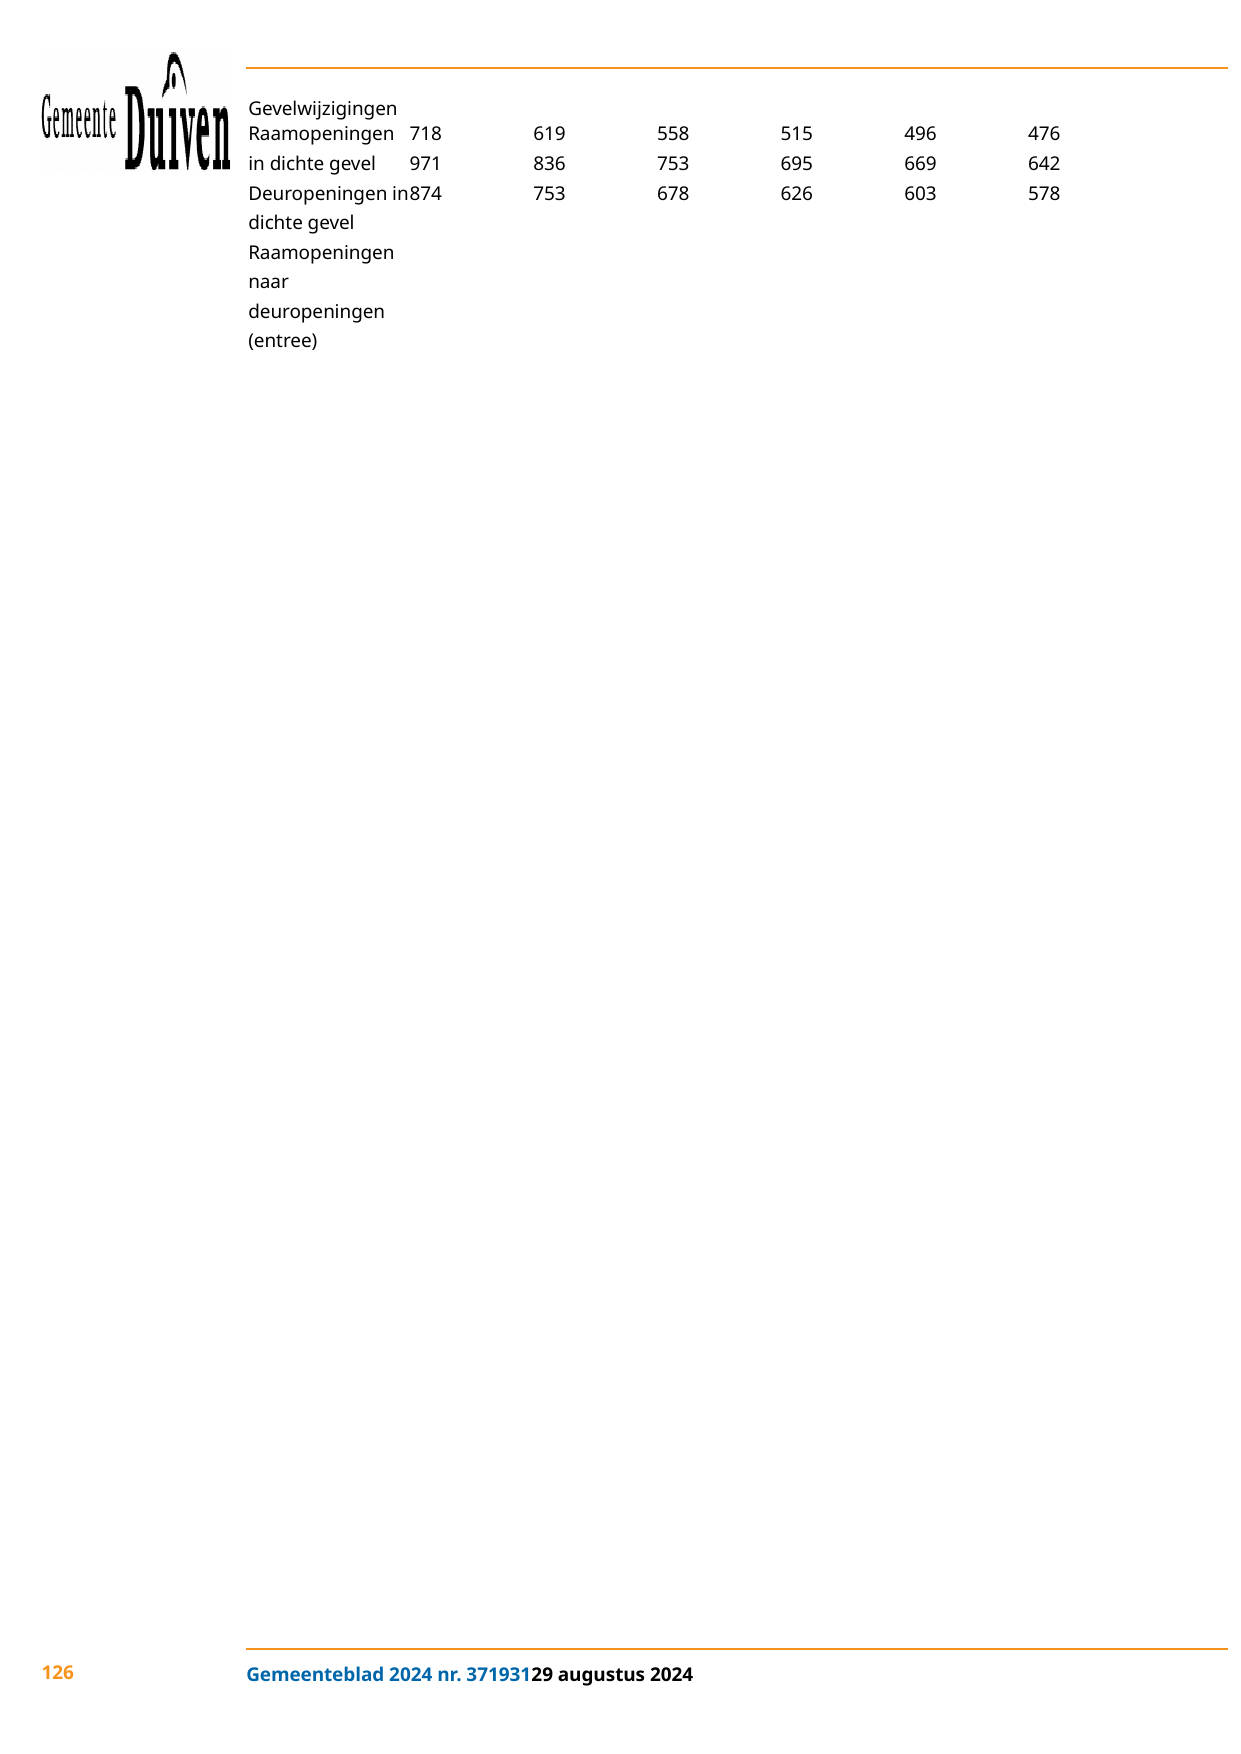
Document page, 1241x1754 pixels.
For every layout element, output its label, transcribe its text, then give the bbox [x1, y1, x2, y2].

table_cell [657, 95, 780, 121]
table_cell Raamopeningen in dichte gevel Deuropeningen in dichte gevel Raamopeningen naar deuropeningen (entree) [248, 121, 409, 353]
picture [41, 47, 231, 172]
table_cell 515 695 626 [780, 121, 904, 353]
table_cell 496 669 603 [904, 121, 1028, 353]
table_cell Gevelwijzigingen [248, 95, 409, 121]
table_cell 619 836 753 [533, 121, 657, 353]
table_cell 718 971 874 [409, 121, 533, 353]
table_cell 558 753 678 [657, 121, 780, 353]
table_cell [1028, 95, 1152, 121]
table_cell [533, 95, 657, 121]
table_cell [780, 95, 904, 121]
table_cell [409, 95, 533, 121]
table_cell [904, 95, 1028, 121]
table_cell 476 642 578 [1028, 121, 1152, 353]
